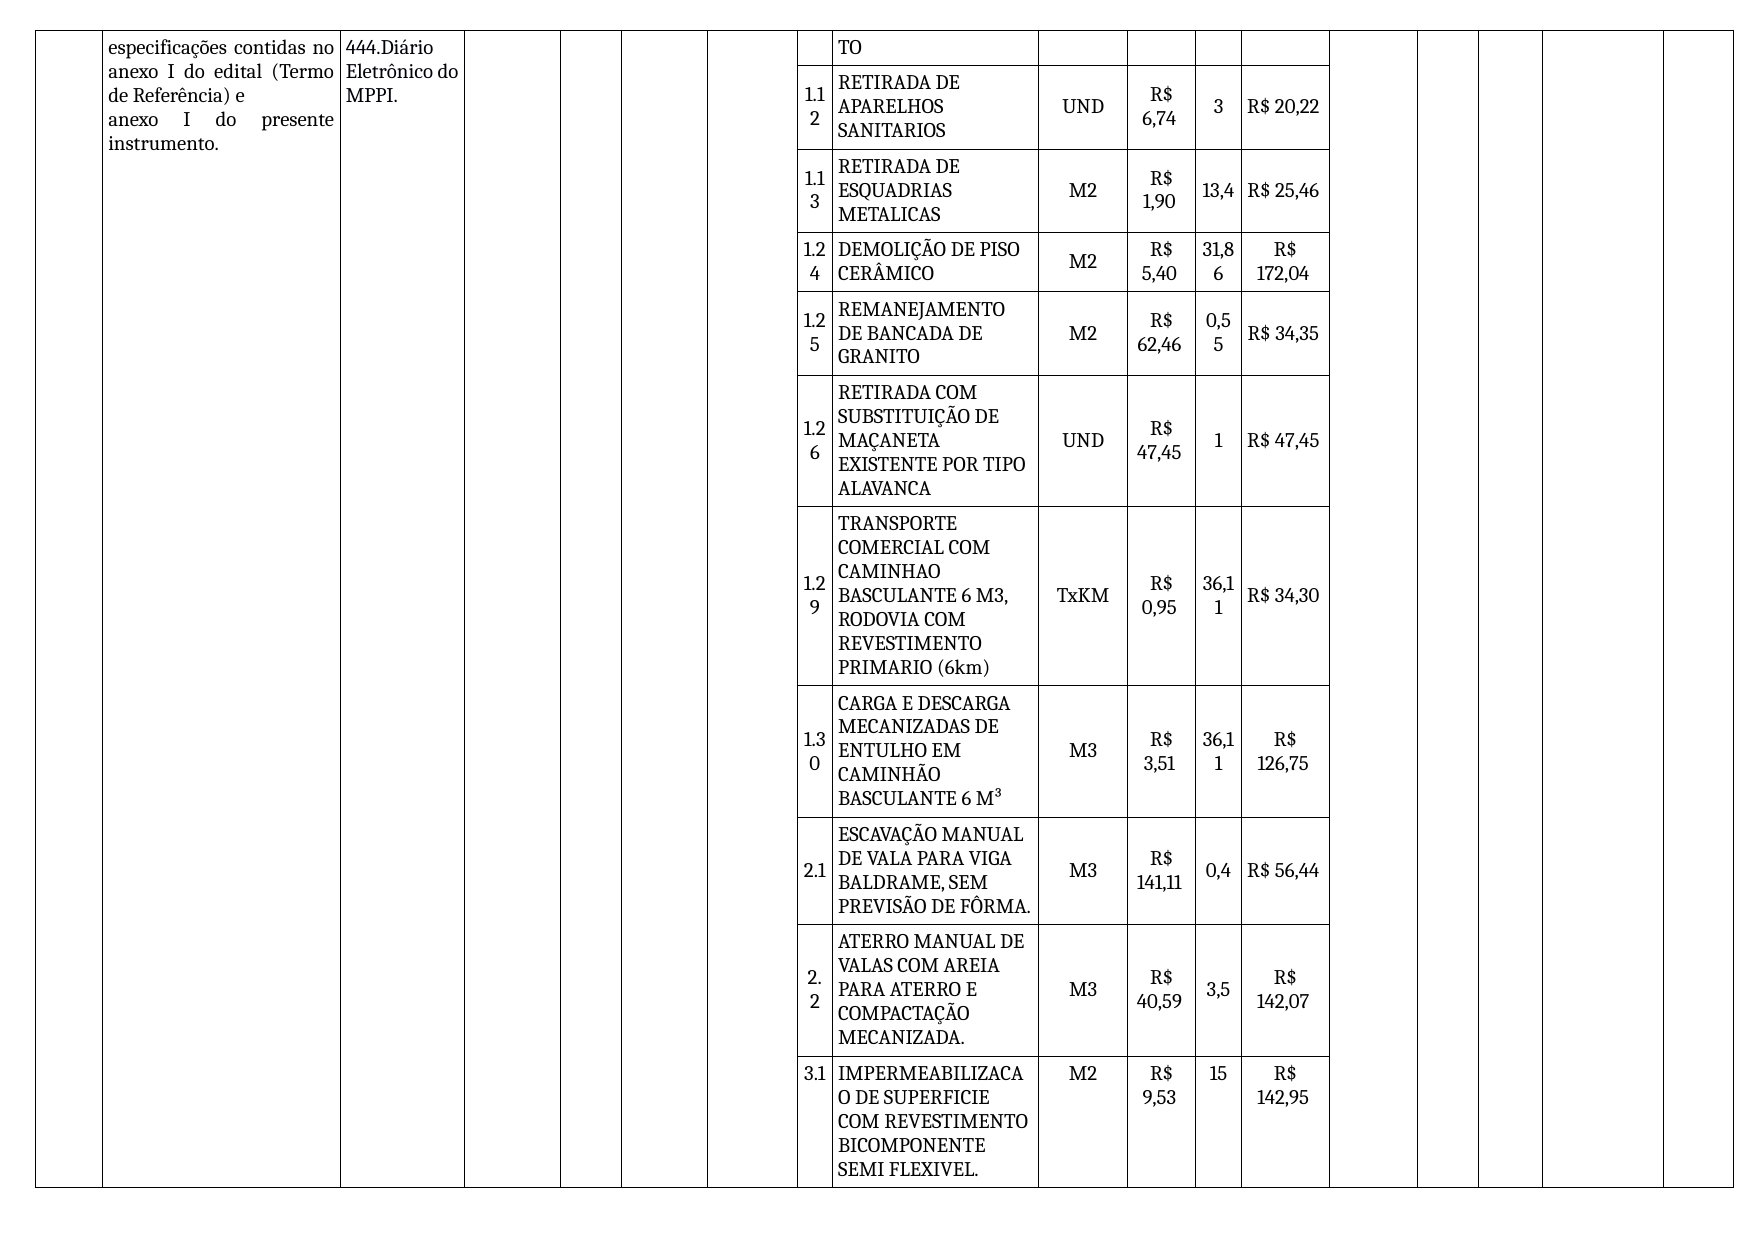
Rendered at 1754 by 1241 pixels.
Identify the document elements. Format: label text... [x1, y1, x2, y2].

table_cell [708, 31, 797, 1187]
table_cell R$ 5,40 [1128, 233, 1195, 291]
table_cell [36, 31, 102, 1187]
table_cell RETIRADA COM SUBSTITUIÇÃO DE MAÇANETA EXISTENTE POR TIPO ALAVANCA [833, 376, 1038, 506]
table_cell [465, 31, 560, 1187]
table_cell M2 [1039, 233, 1127, 291]
table_cell 2.1 [798, 818, 832, 924]
table_cell 31,86 [1196, 233, 1241, 291]
table_cell [1242, 31, 1329, 65]
table_cell R$ 25,46 [1242, 150, 1329, 232]
table_cell 3,5 [1196, 925, 1241, 1056]
table_cell R$ 56,44 [1242, 818, 1329, 924]
table_cell R$ 9,53 [1128, 1057, 1195, 1187]
table_cell [1664, 31, 1733, 1187]
table_cell [1039, 31, 1127, 65]
table_cell DEMOLIÇÃO DE PISO CERÂMICO [833, 233, 1038, 291]
table_cell R$ 1,90 [1128, 150, 1195, 232]
table_cell 1.29 [798, 507, 832, 685]
table_cell M2 [1039, 1057, 1127, 1187]
table_cell R$ 172,04 [1242, 233, 1329, 291]
table_cell 13,4 [1196, 150, 1241, 232]
table_cell M2 [1039, 150, 1127, 232]
table_cell R$ 142,07 [1242, 925, 1329, 1056]
table_cell ATERRO MANUAL DE VALAS COM AREIA PARA ATERRO E COMPACTAÇÃO MECANIZADA. [833, 925, 1038, 1056]
table_cell TO [833, 31, 1038, 65]
table_cell TRANSPORTE COMERCIAL COM CAMINHAO BASCULANTE 6 M3, RODOVIA COM REVESTIMENTO PRIMARIO (6km) [833, 507, 1038, 685]
table_cell 15 [1196, 1057, 1241, 1187]
table_cell 1.25 [798, 292, 832, 375]
table_cell 1.12 [798, 66, 832, 148]
table_cell 0,55 [1196, 292, 1241, 375]
table_cell M3 [1039, 818, 1127, 924]
table_cell 3 [1196, 66, 1241, 148]
table_cell [1128, 31, 1195, 65]
table_cell [1543, 31, 1663, 1187]
table_cell especificações contidas no anexo I do edital (Termo de Referência) e anexo I do presente instrumento. [103, 31, 340, 1187]
table_cell 0,4 [1196, 818, 1241, 924]
table_cell 3.1 [798, 1057, 832, 1187]
table_cell [561, 31, 621, 1187]
table_cell M2 [1039, 292, 1127, 375]
table_cell [798, 31, 832, 65]
table_cell TxKM [1039, 507, 1127, 685]
table_cell R$ 0,95 [1128, 507, 1195, 685]
table_cell R$ 6,74 [1128, 66, 1195, 148]
table_cell R$ 62,46 [1128, 292, 1195, 375]
table_cell UND [1039, 66, 1127, 148]
table_cell RETIRADA DE ESQUADRIAS METALICAS [833, 150, 1038, 232]
table_cell R$ 47,45 [1242, 376, 1329, 506]
table_cell ESCAVAÇÃO MANUAL DE VALA PARA VIGA BALDRAME, SEM PREVISÃO DE FÔRMA. [833, 818, 1038, 924]
table_cell 1.24 [798, 233, 832, 291]
table_cell RETIRADA DE APARELHOS SANITARIOS [833, 66, 1038, 148]
table_cell 1.13 [798, 150, 832, 232]
table_cell 1 [1196, 376, 1241, 506]
table_cell R$ 34,30 [1242, 507, 1329, 685]
table_cell R$ 141,11 [1128, 818, 1195, 924]
table_cell REMANEJAMENTO DE BANCADA DE GRANITO [833, 292, 1038, 375]
table_cell 1.30 [798, 686, 832, 817]
table_cell 2.2 [798, 925, 832, 1056]
table_cell 444.Diário Eletrônico do MPPI. [341, 31, 464, 1187]
table_cell 1.26 [798, 376, 832, 506]
table_cell [1196, 31, 1241, 65]
table_cell [1330, 31, 1417, 1187]
table_cell R$ 20,22 [1242, 66, 1329, 148]
table_cell [1479, 31, 1542, 1187]
table_cell R$ 40,59 [1128, 925, 1195, 1056]
table_cell [1418, 31, 1478, 1187]
table_cell R$ 47,45 [1128, 376, 1195, 506]
table_cell UND [1039, 376, 1127, 506]
table_cell R$ 34,35 [1242, 292, 1329, 375]
table_cell R$ 142,95 [1242, 1057, 1329, 1187]
table_cell M3 [1039, 925, 1127, 1056]
table_cell [622, 31, 707, 1187]
table_cell 36,11 [1196, 686, 1241, 817]
table_cell R$ 126,75 [1242, 686, 1329, 817]
table_cell M3 [1039, 686, 1127, 817]
table_cell R$ 3,51 [1128, 686, 1195, 817]
table_cell 36,11 [1196, 507, 1241, 685]
table_cell IMPERMEABILIZACAO DE SUPERFICIE COM REVESTIMENTO BICOMPONENTE SEMI FLEXIVEL. [833, 1057, 1038, 1187]
table_cell CARGA E DESCARGA MECANIZADAS DE ENTULHO EM CAMINHÃO BASCULANTE 6 M³ [833, 686, 1038, 817]
